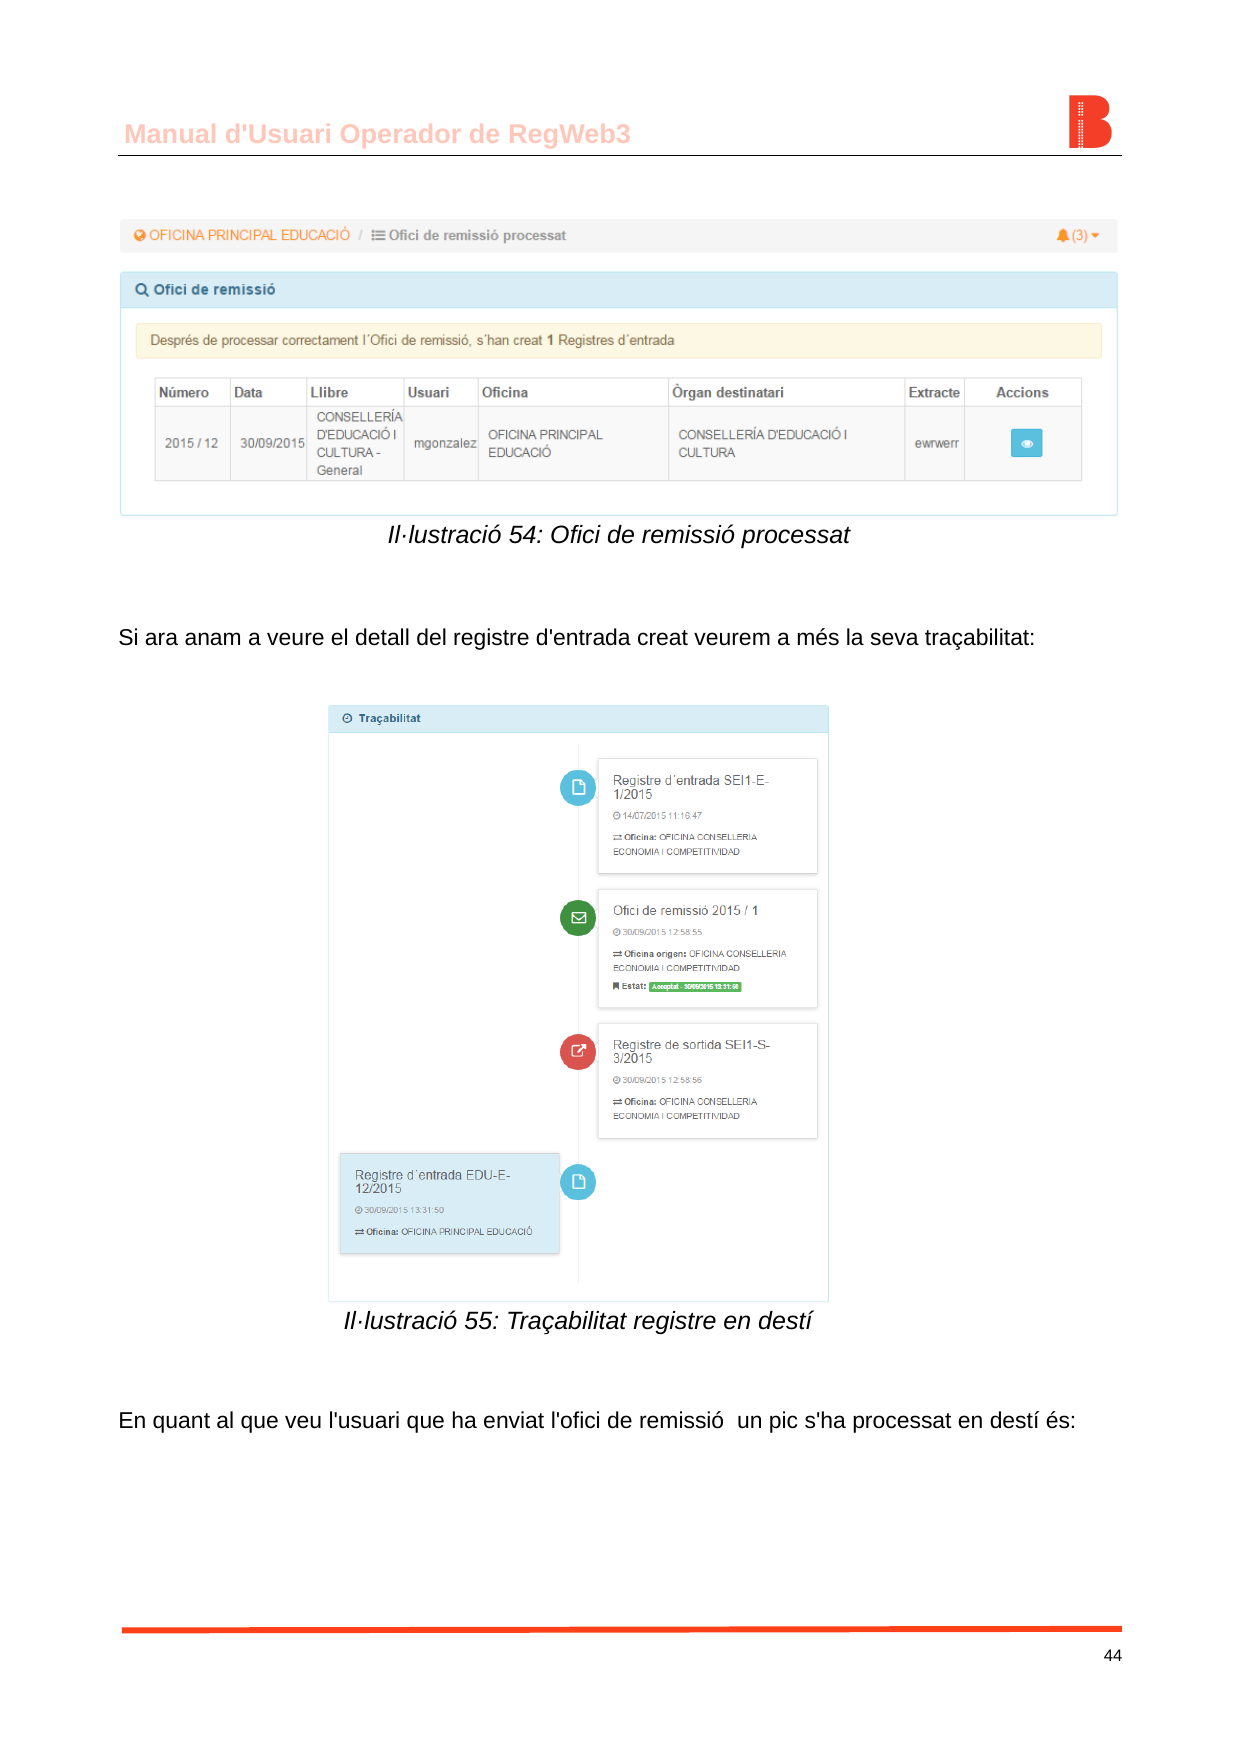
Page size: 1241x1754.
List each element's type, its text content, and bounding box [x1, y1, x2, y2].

text Si ara anam a veure el detall del registre d'entrada creat veurem a més la seva traçabilitat: [118, 624, 1122, 650]
text En quant al que veu l'usuari que ha enviat l'ofici de remissió un pic s'ha processat en destí és: [118, 1407, 1122, 1433]
picture [118, 215, 1123, 520]
picture [325, 701, 833, 1306]
picture [1063, 94, 1117, 150]
text Il·lustració 54: Ofici de remissió processat [118, 520, 1122, 548]
text Il·lustració 55: Traçabilitat registre en destí [118, 1306, 1040, 1335]
